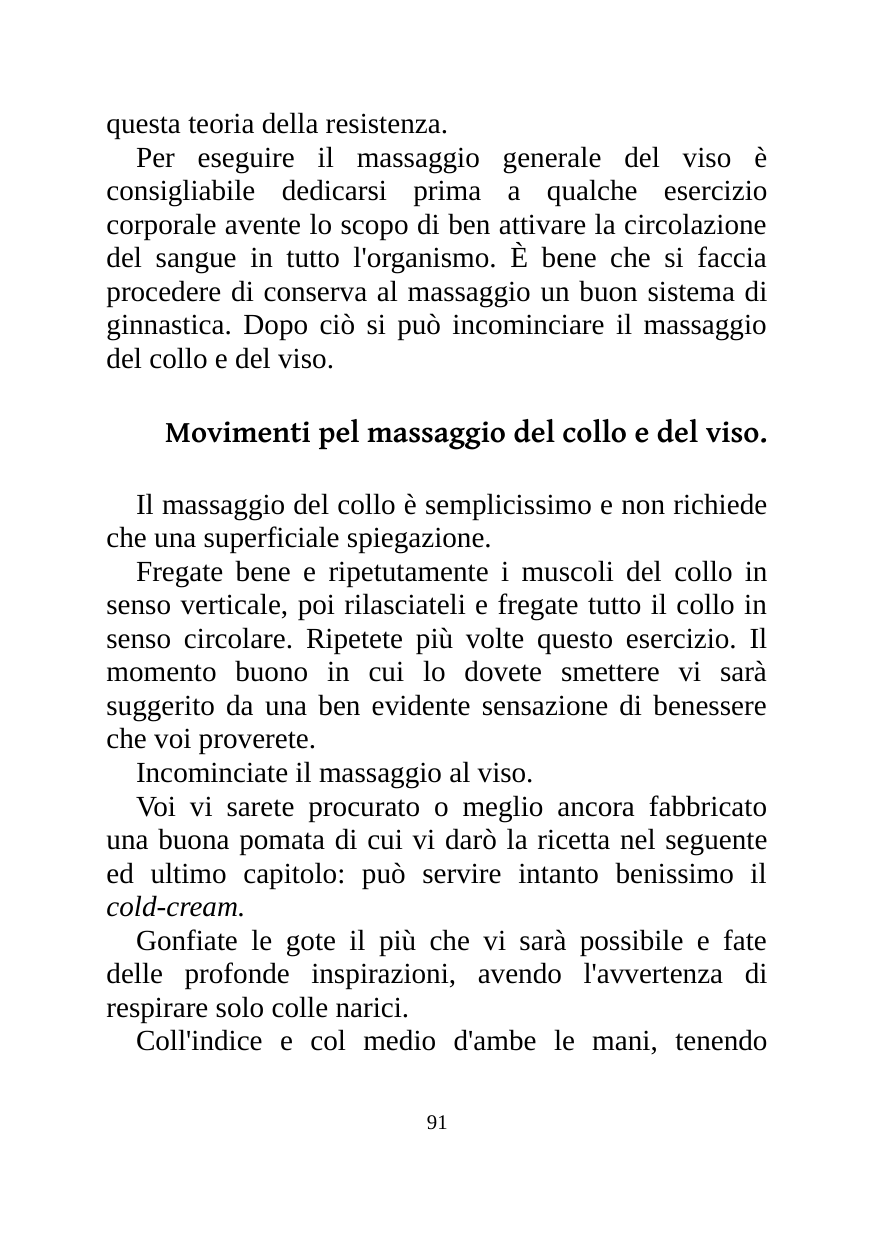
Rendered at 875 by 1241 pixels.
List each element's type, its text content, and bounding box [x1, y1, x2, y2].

text Per eseguire il massaggio generale del viso è consigliabile dedicarsi prima a qualche esercizio corporale avente lo scopo di ben attivare la circolazione del sangue in tutto l'organismo. È bene che si faccia procedere di conserva al massaggio un buon sistema di ginnastica. Dopo ciò si può incominciare il massaggio del collo e del viso. [106, 140, 768, 374]
subtitle Movimenti pel massaggio del collo e del viso. [106, 416, 768, 451]
text Fregate bene e ripetutamente i muscoli del collo in senso verticale, poi rilasciateli e fregate tutto il collo in senso circolare. Ripetete più volte questo esercizio. Il momento buono in cui lo dovete smettere vi sarà suggerito da una ben evidente sensazione di benessere che voi proverete. [106, 554, 768, 755]
text Incominciate il massaggio al viso. [106, 755, 768, 789]
text Il massaggio del collo è semplicissimo e non richiede che una superficiale spiegazione. [106, 487, 768, 554]
text Voi vi sarete procurato o meglio ancora fabbricato una buona pomata di cui vi darò la ricetta nel seguente ed ultimo capitolo: può servire intanto benissimo il cold-cream. [106, 789, 768, 923]
text Gonfiate le gote il più che vi sarà possibile e fate delle profonde inspirazioni, avendo l'avvertenza di respirare solo colle narici. [106, 923, 768, 1023]
text questa teoria della resistenza. [106, 106, 768, 140]
text Coll'indice e col medio d'ambe le mani, tenendo [106, 1023, 768, 1057]
